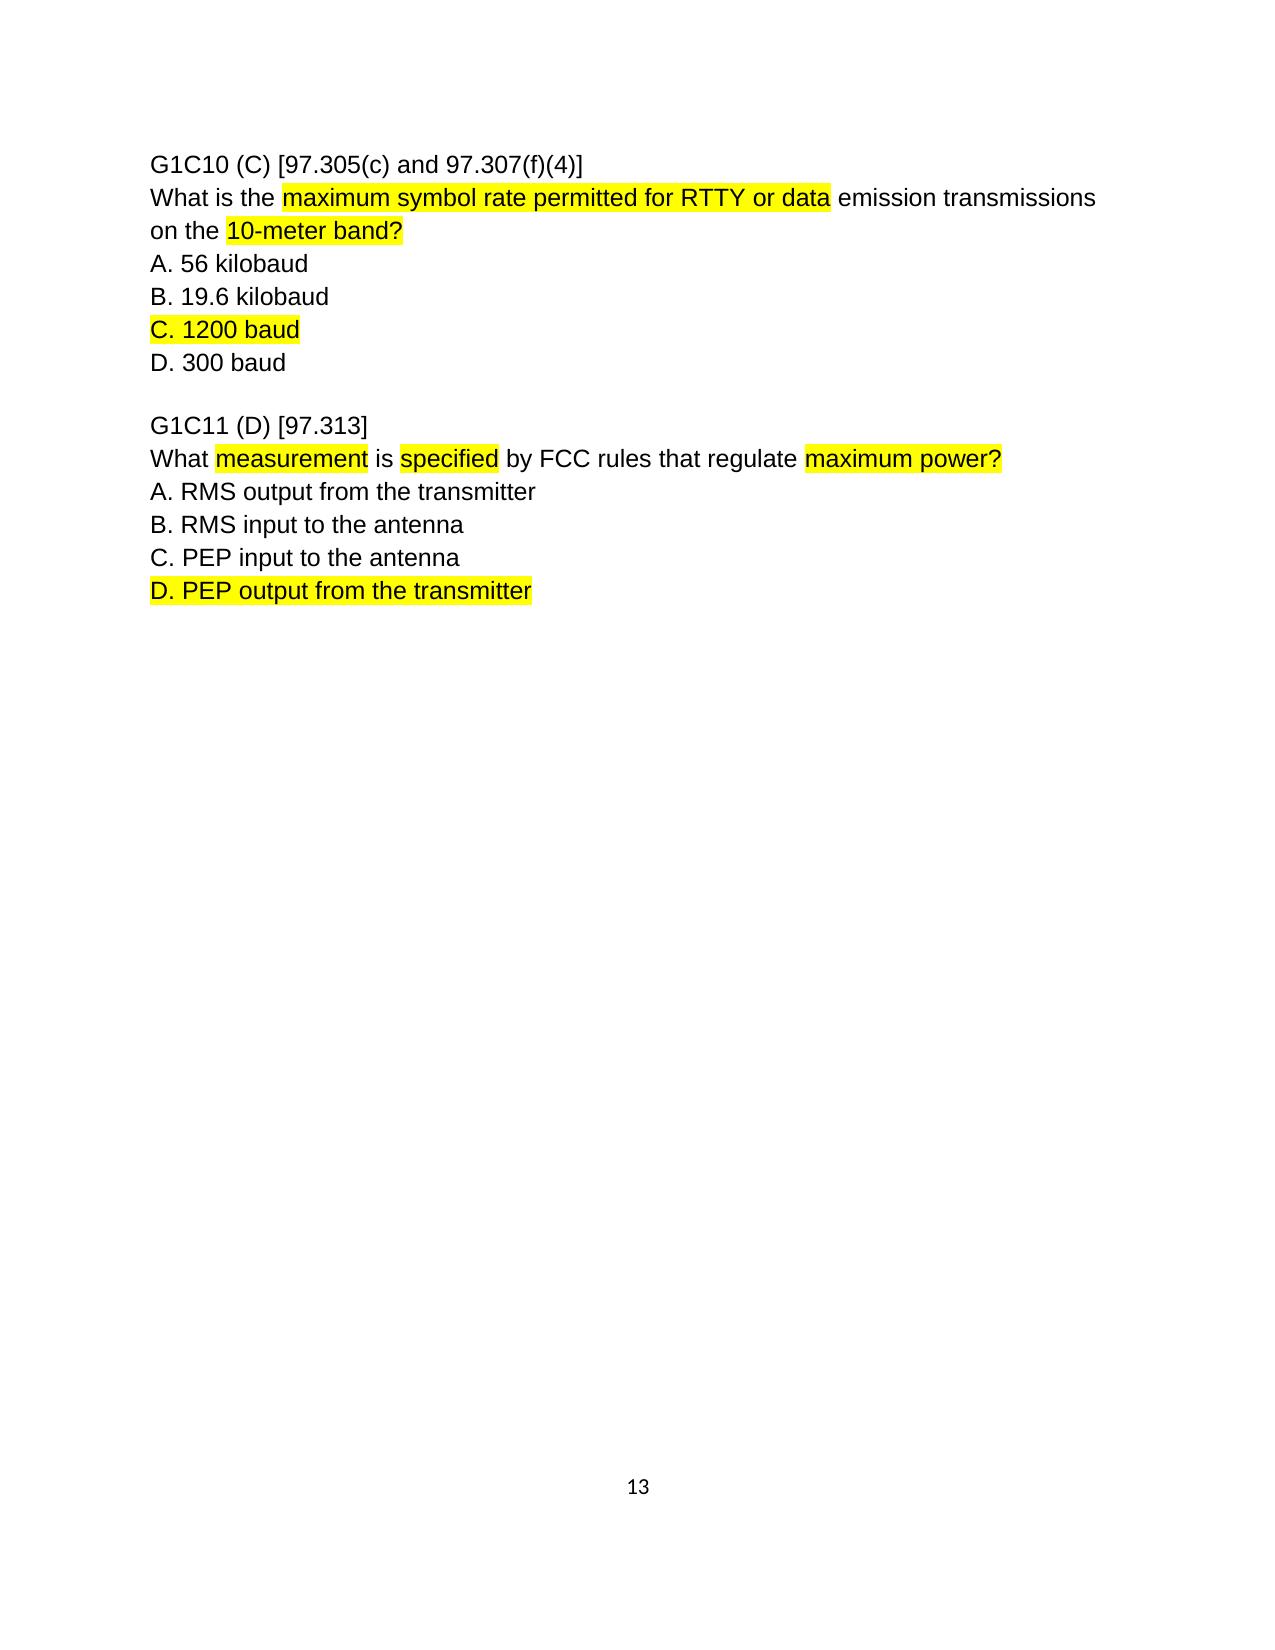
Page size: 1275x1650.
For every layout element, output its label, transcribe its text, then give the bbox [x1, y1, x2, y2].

text G1C11 (D) [97.313] What measurement is specified by FCC rules that regulate maximum power? A. RMS output from the transmitter B. RMS input to the antenna C. PEP input to the antenna D. PEP output from the transmitter [150, 411, 1125, 605]
text G1C10 (C) [97.305(c) and 97.307(f)(4)] What is the maximum symbol rate permitted for RTTY or data emission transmissions on the 10-meter band? A. 56 kilobaud B. 19.6 kilobaud C. 1200 baud D. 300 baud [150, 150, 1125, 377]
